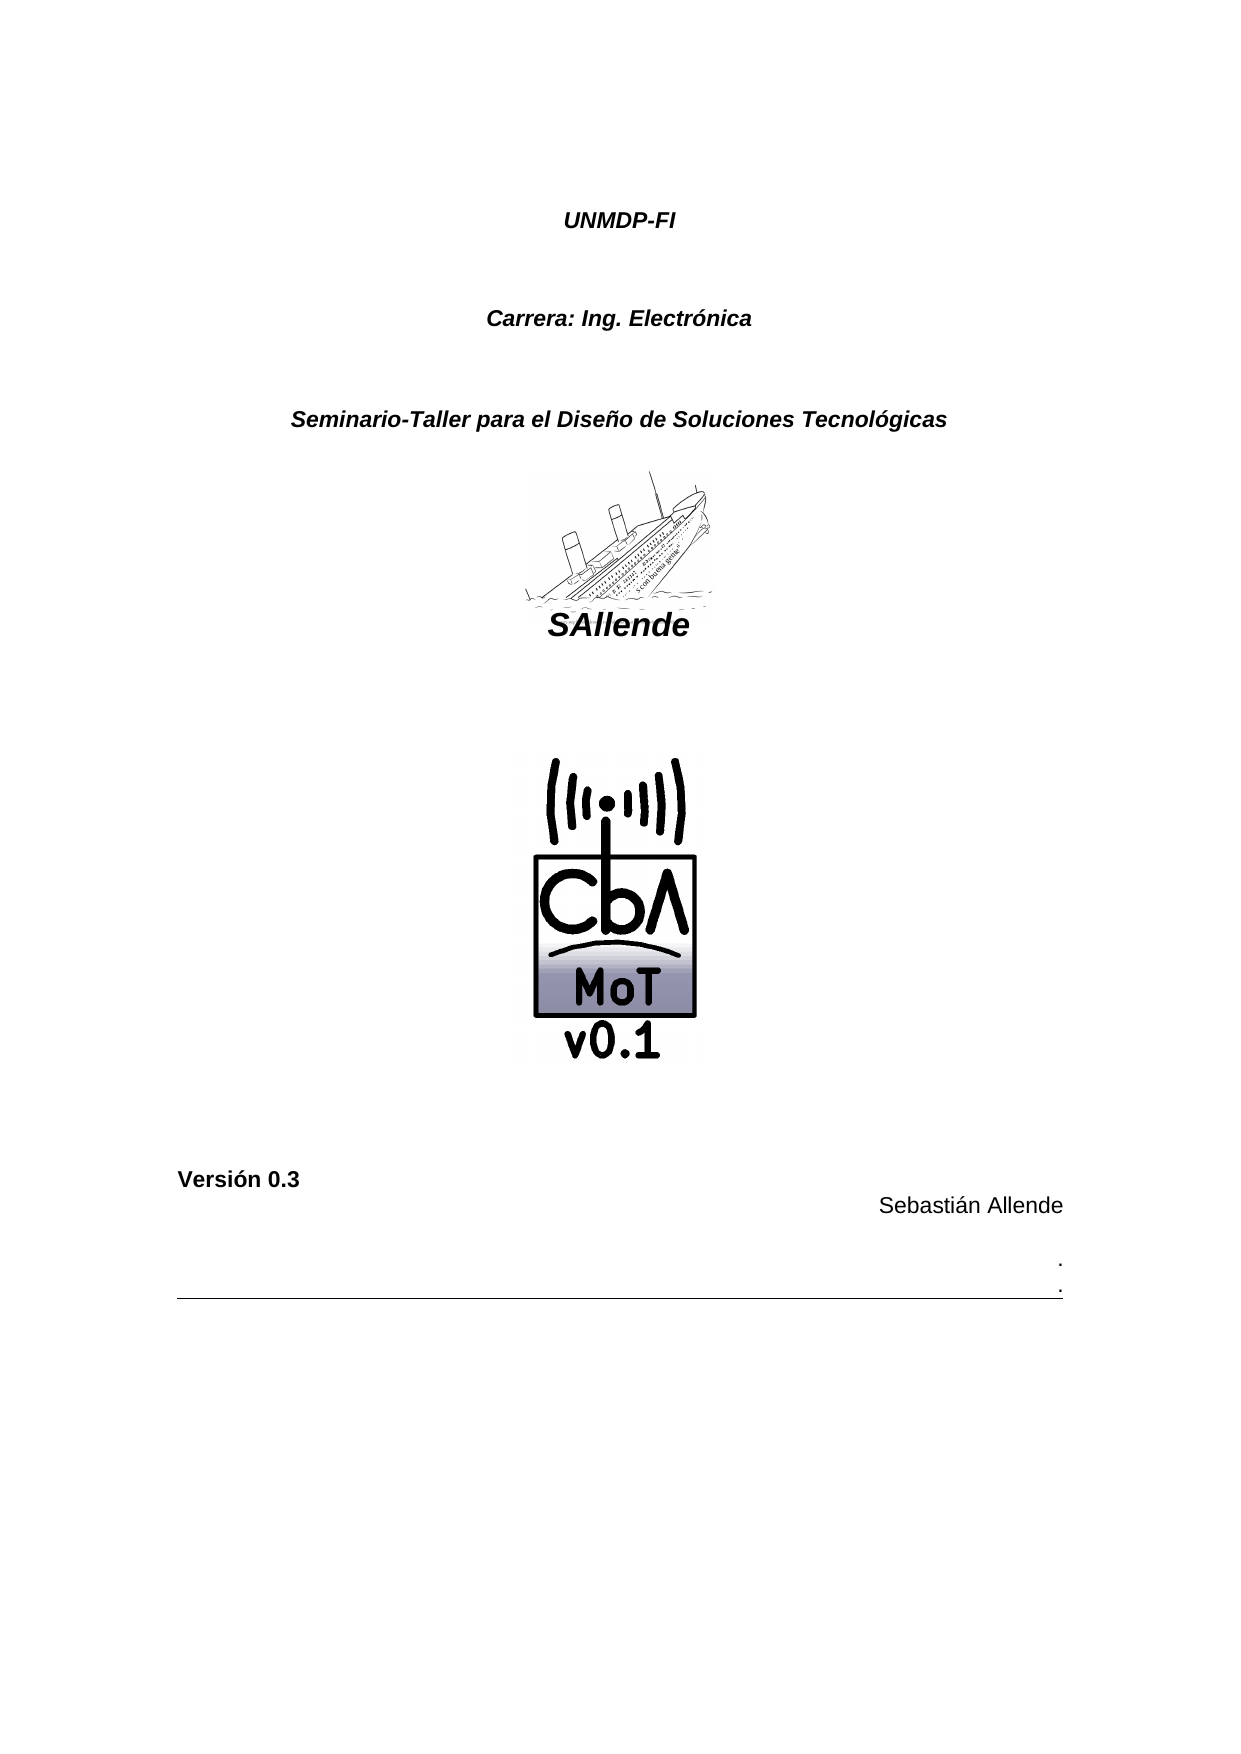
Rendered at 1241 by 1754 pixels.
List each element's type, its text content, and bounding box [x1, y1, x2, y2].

text . [177, 1271, 1063, 1298]
text UNMDP-FI [177, 207, 1063, 233]
subtitle Versión 0.3 [177, 1166, 1063, 1192]
picture [510, 750, 710, 1068]
picture [657, 621, 665, 627]
text Seminario-Taller para el Diseño de Soluciones Tecnológicas [177, 406, 1063, 432]
text Sebastián Allende [177, 1192, 1063, 1218]
text Carrera: Ing. Electrónica [177, 305, 1063, 331]
text SAllende [177, 605, 1063, 644]
picture [524, 468, 716, 627]
picture [578, 618, 585, 627]
text . [177, 1245, 1063, 1271]
